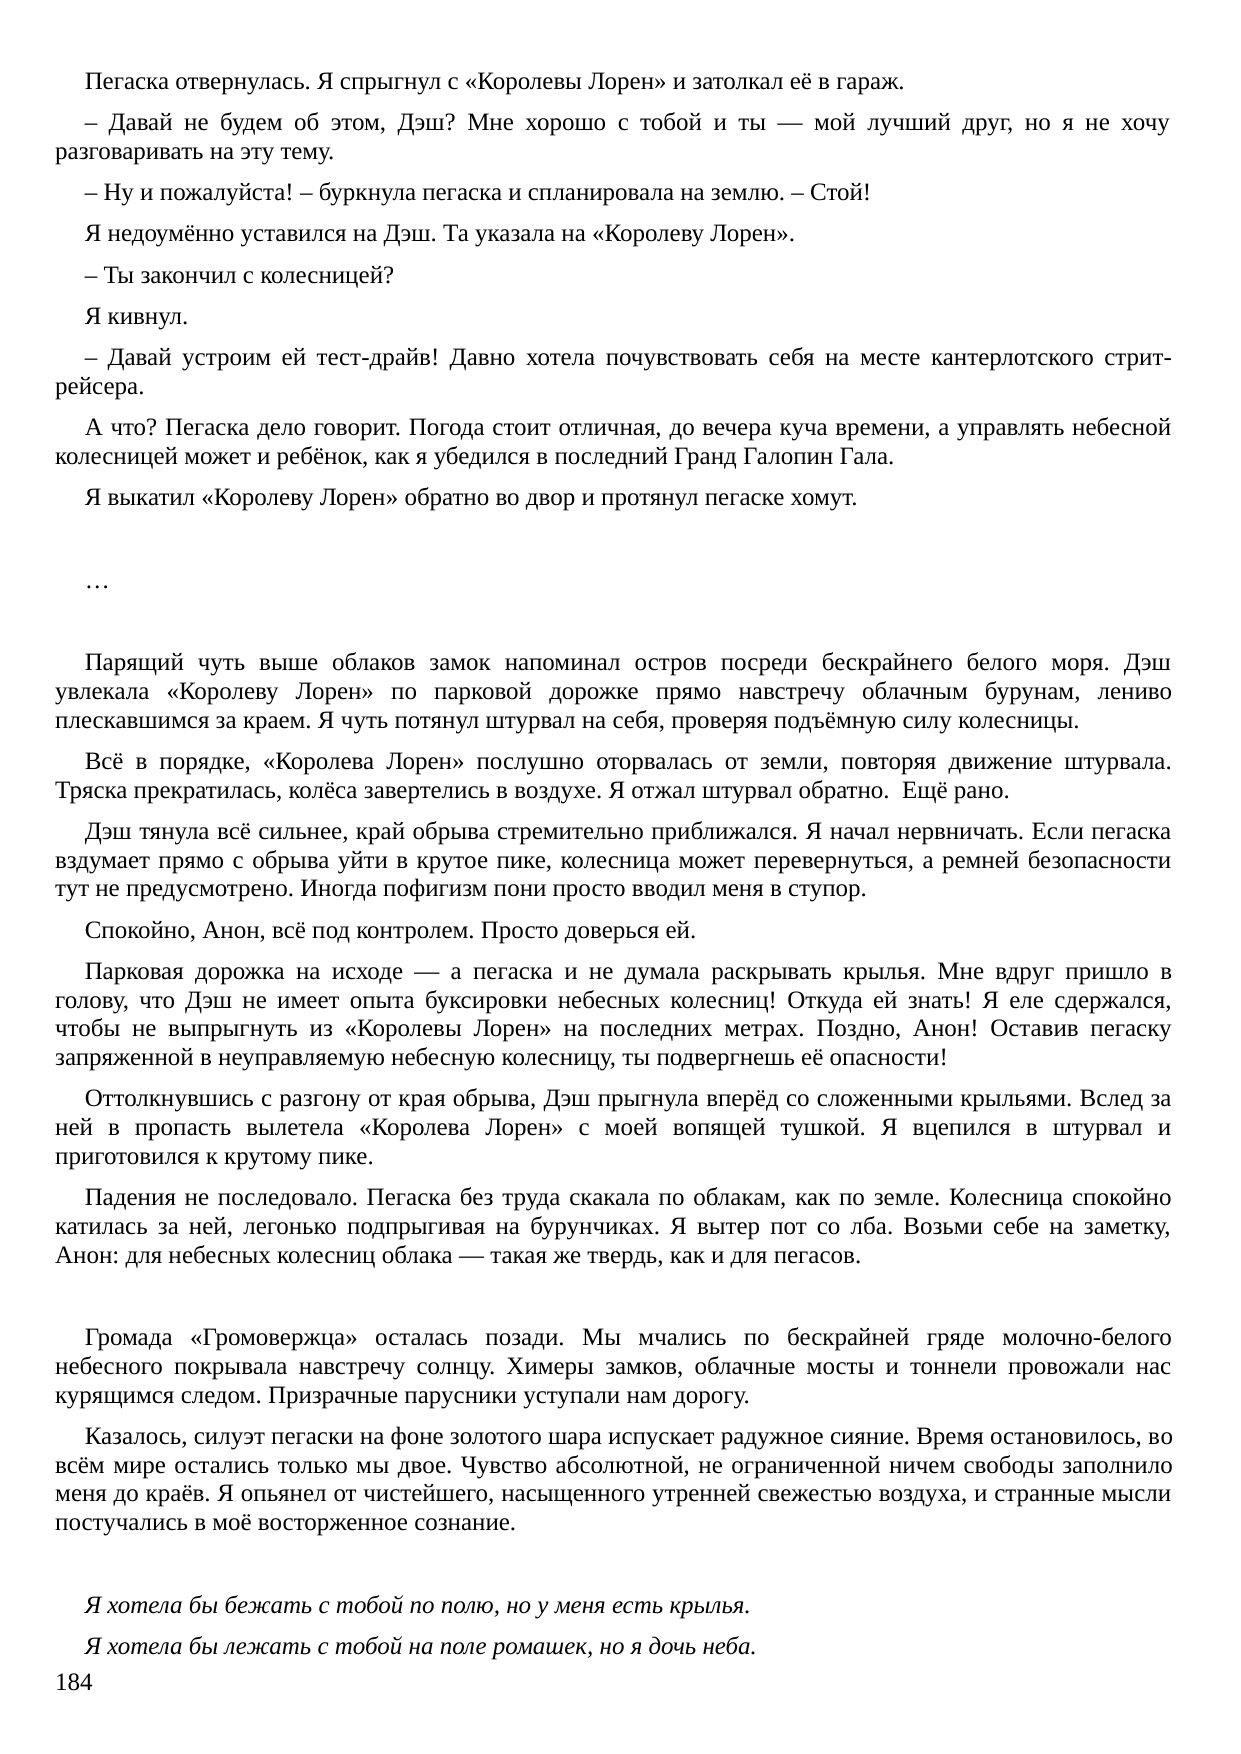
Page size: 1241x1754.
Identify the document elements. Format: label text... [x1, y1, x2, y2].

text Парковая дорожка на исходе — а пегаска и не думала раскрывать крылья. Мне вдруг пришло в голову, что Дэш не имеет опыта буксировки небесных колесниц! Откуда ей знать! Я еле сдержался, чтобы не выпрыгнуть из «Королевы Лорен» на последних метрах. Поздно, Анон! Оставив пегаску запряженной в неуправляемую небесную колесницу, ты подвергнешь её опасности! [55, 956, 1173, 1071]
text – Давай устроим ей тест-драйв! Давно хотела почувствовать себя на месте кантерлотского стрит-рейсера. [55, 342, 1173, 400]
text Парящий чуть выше облаков замок напоминал остров посреди бескрайнего белого моря. Дэш увлекала «Королеву Лорен» по парковой дорожке прямо навстречу облачным бурунам, лениво плескавшимся за краем. Я чуть потянул штурвал на себя, проверяя подъёмную силу колесницы. [55, 647, 1173, 733]
text … [55, 565, 1173, 593]
text Спокойно, Анон, всё под контролем. Просто доверься ей. [55, 915, 1173, 943]
text Я кивнул. [55, 301, 1173, 330]
text Оттолкнувшись с разгону от края обрыва, Дэш прыгнула вперёд со сложенными крыльями. Вслед за ней в пропасть вылетела «Королева Лорен» с моей вопящей тушкой. Я вцепился в штурвал и приготовился к крутому пике. [55, 1083, 1173, 1170]
text Громада «Громовержца» осталась позади. Мы мчались по бескрайней гряде молочно-белого небесного покрывала навстречу солнцу. Химеры замков, облачные мосты и тоннели провожали нас курящимся следом. Призрачные парусники уступали нам дорогу. [55, 1322, 1173, 1408]
text Я хотела бы бежать с тобой по полю, но у меня есть крылья. [55, 1590, 1173, 1618]
text – Ну и пожалуйста! – буркнула пегаска и спланировала на землю. – Стой! [55, 177, 1173, 206]
text А что? Пегаска дело говорит. Погода стоит отличная, до вечера куча времени, а управлять небесной колесницей может и ребёнок, как я убедился в последний Гранд Галопин Гала. [55, 412, 1173, 470]
text Падения не последовало. Пегаска без труда скакала по облакам, как по земле. Колесница спокойно катилась за ней, легонько подпрыгивая на бурунчиках. Я вытер пот со лба. Возьми себе на заметку, Анон: для небесных колесниц облака — такая же твердь, как и для пегасов. [55, 1182, 1173, 1268]
text Я недоумённо уставился на Дэш. Та указала на «Королеву Лорен». [55, 218, 1173, 247]
text – Давай не будем об этом, Дэш? Мне хорошо с тобой и ты — мой лучший друг, но я не хочу разговаривать на эту тему. [55, 107, 1173, 165]
text – Ты закончил с колесницей? [55, 260, 1173, 288]
text Всё в порядке, «Королева Лорен» послушно оторвалась от земли, повторяя движение штурвала. Тряска прекратилась, колёса завертелись в воздухе. Я отжал штурвал обратно. Ещё рано. [55, 746, 1173, 803]
text Я выкатил «Королеву Лорен» обратно во двор и протянул пегаске хомут. [55, 482, 1173, 511]
text Я хотела бы лежать с тобой на поле ромашек, но я дочь неба. [55, 1631, 1173, 1660]
text Казалось, силуэт пегаски на фоне золотого шара испускает радужное сияние. Время остановилось, во всём мире остались только мы двое. Чувство абсолютной, не ограниченной ничем свободы заполнило меня до краёв. Я опьянел от чистейшего, насыщенного утренней свежестью воздуха, и странные мысли постучались в моё восторженное сознание. [55, 1421, 1173, 1536]
text Дэш тянула всё сильнее, край обрыва стремительно приближался. Я начал нервничать. Если пегаска вздумает прямо с обрыва уйти в крутое пике, колесница может перевернуться, а ремней безопасности тут не предусмотрено. Иногда пофигизм пони просто вводил меня в ступор. [55, 816, 1173, 902]
text Пегаска отвернулась. Я спрыгнул с «Королевы Лорен» и затолкал её в гараж. [55, 66, 1173, 95]
